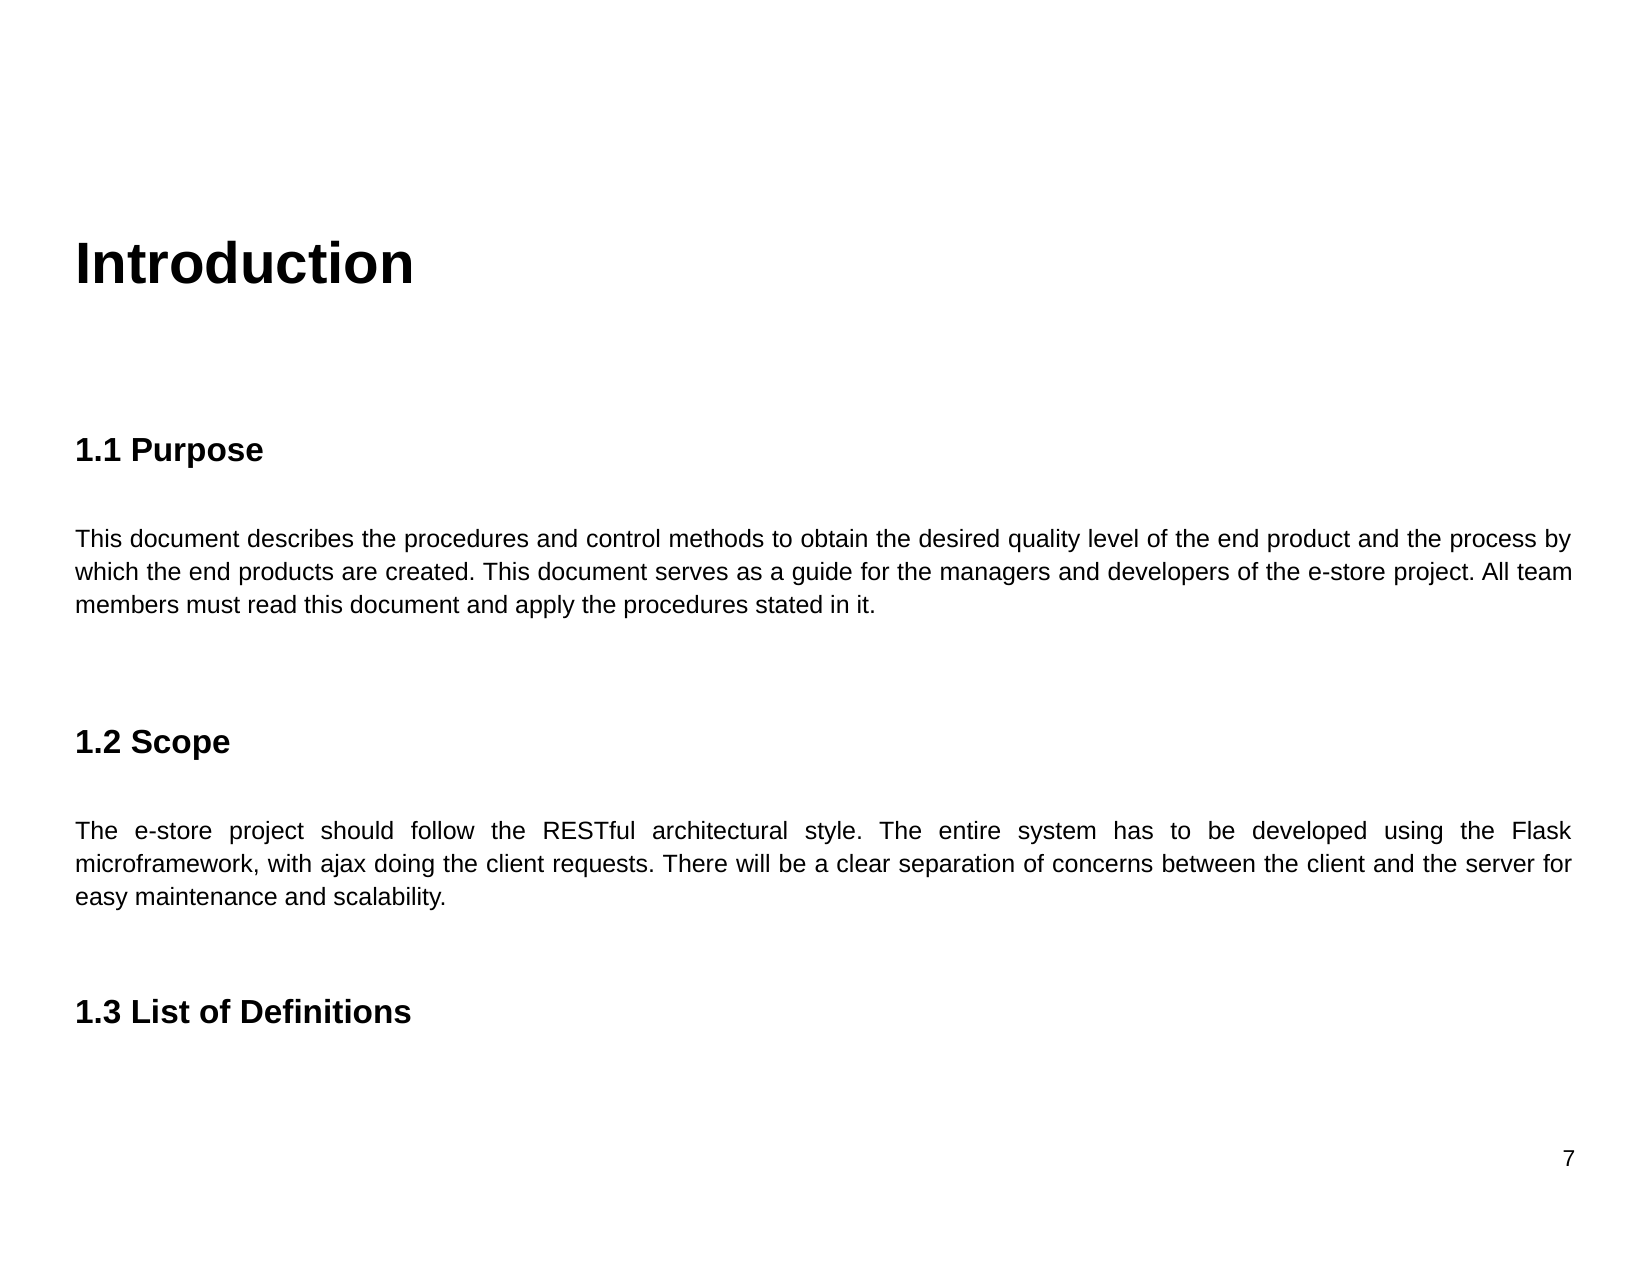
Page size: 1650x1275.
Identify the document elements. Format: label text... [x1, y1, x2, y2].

text Introduction [75, 229, 1575, 296]
text The e-store project should follow the RESTful architectural style. The entire system has to be developed using the Flask microframework, with ajax doing the client requests. There will be a clear separation of concerns between the client and the server for easy maintenance and scalability. [75, 816, 1575, 911]
text 1.2 Scope [75, 722, 1575, 760]
text 1.3 List of Definitions [75, 992, 1575, 1030]
text This document describes the procedures and control methods to obtain the desired quality level of the end product and the process by which the end products are created. This document serves as a guide for the managers and developers of the e-store project. All team members must read this document and apply the procedures stated in it. [75, 524, 1575, 618]
text 1.1 Purpose [75, 430, 1575, 468]
